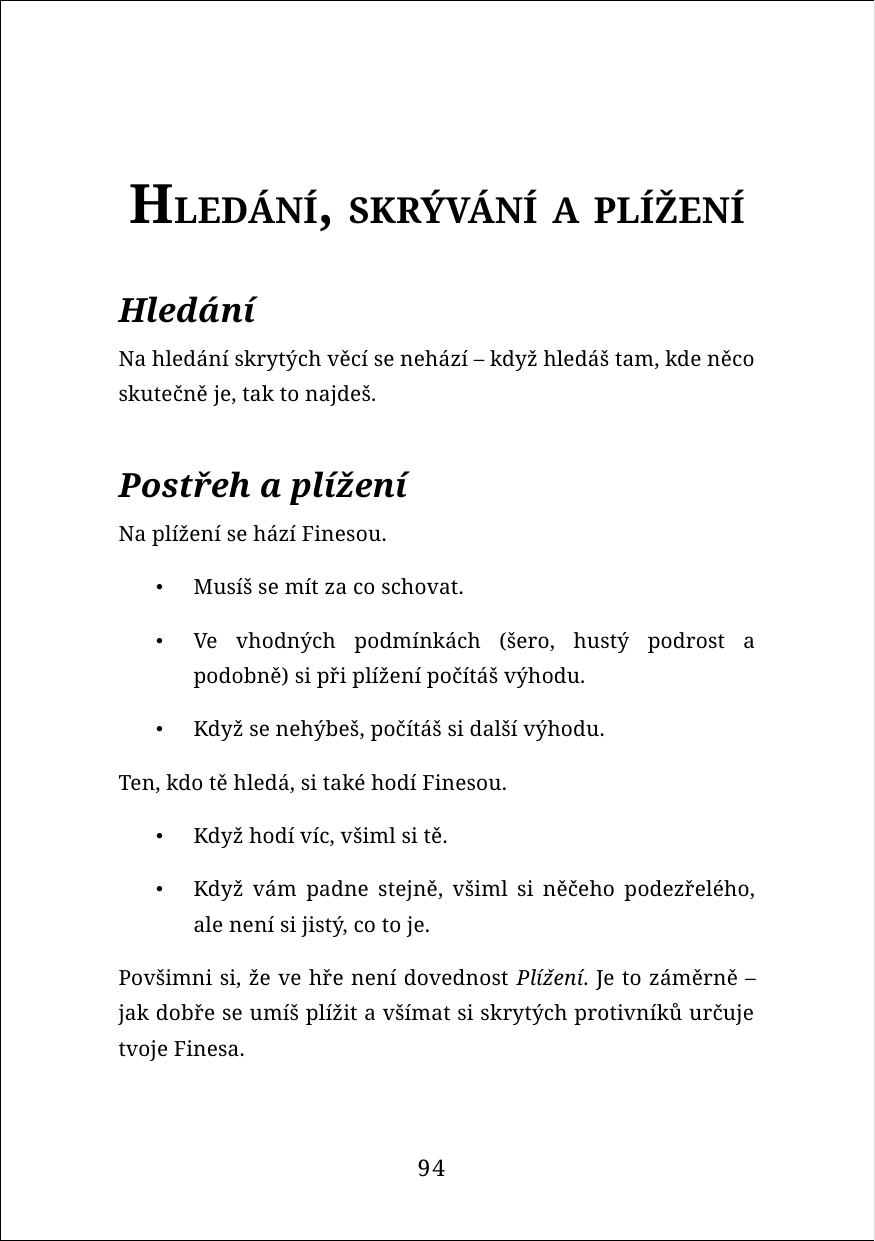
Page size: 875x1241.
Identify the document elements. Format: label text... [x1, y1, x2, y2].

list Když hodí víc, všiml si tě. [156, 821, 756, 849]
list Když vám padne stejně, všiml si něčeho podezřelého, ale není si jistý, co to je. [156, 874, 756, 938]
subtitle Postřeh a plížení [118, 462, 756, 507]
subtitle Hledání [118, 287, 756, 332]
text Povšimni si, že ve hře není dovednost Plížení. Je to záměrně – jak dobře se umíš plížit a všímat si skrytých protivníků určuje tvoje Finesa. [118, 963, 756, 1062]
list Když se nehýbeš, počítáš si další výhodu. [156, 714, 756, 743]
list Ve vhodných podmínkách (šero, hustý podrost a podobně) si při plížení počítáš výhodu. [156, 626, 756, 690]
subtitle Hledání, skrývání a plížení [118, 166, 756, 239]
list Musíš se mít za co schovat. [156, 572, 756, 601]
text Na hledání skrytých věcí se nehází – když hledáš tam, kde něco skutečně je, tak to najdeš. [118, 344, 756, 408]
text Na plížení se hází Finesou. [118, 519, 756, 548]
text Ten, kdo tě hledá, si také hodí Finesou. [118, 768, 756, 796]
